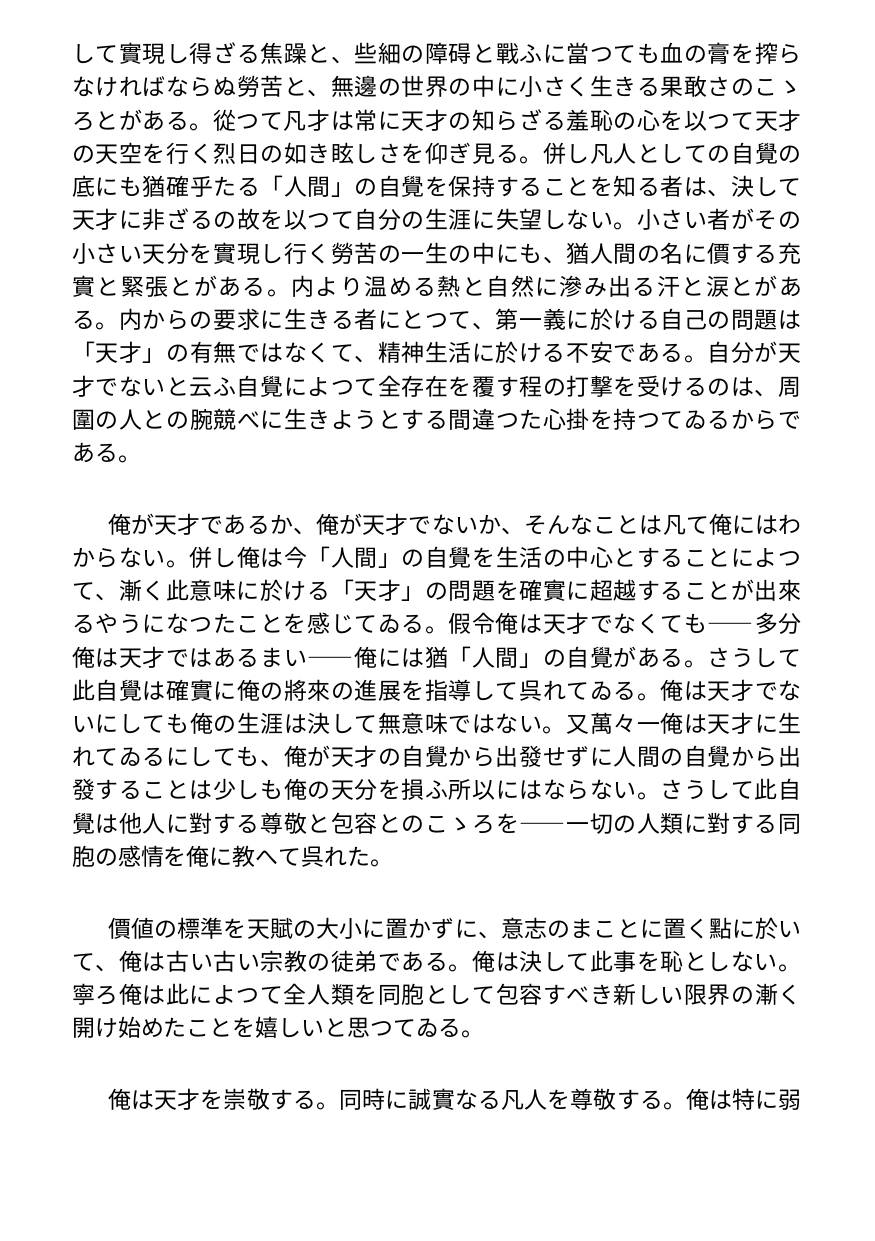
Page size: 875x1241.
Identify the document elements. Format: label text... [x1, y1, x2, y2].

text 俺は天才を崇敬する。同時に誠實なる凡人を尊敬する。俺は特に弱 [72, 1082, 802, 1115]
text して實現し得ざる焦躁と、些細の障碍と戰ふに當つても血の膏を搾らなければならぬ勞苦と、無邊の世界の中に小さく生きる果敢さのこゝろとがある。從つて凡才は常に天才の知らざる羞恥の心を以つて天才の天空を行く烈日の如き眩しさを仰ぎ見る。併し凡人としての自覺の底にも猶確乎たる「人間」の自覺を保持することを知る者は、決して天才に非ざるの故を以つて自分の生涯に失望しない。小さい者がその小さい天分を實現し行く勞苦の一生の中にも、猶人間の名に價する充實と緊張とがある。内より温める熱と自然に滲み出る汗と涙とがある。内からの要求に生きる者にとつて、第一義に於ける自己の問題は「天才」の有無ではなくて、精神生活に於ける不安である。自分が天才でないと云ふ自覺によつて全存在を覆す程の打撃を受けるのは、周圍の人との腕競べに生きようとする間違つた心掛を持つてゐるからである。 [72, 36, 802, 468]
text 價値の標準を天賦の大小に置かずに、意志のまことに置く點に於いて、俺は古い古い宗教の徒弟である。俺は決して此事を恥としない。寧ろ俺は此によつて全人類を同胞として包容すべき新しい限界の漸く開け始めたことを嬉しいと思つてゐる。 [72, 911, 802, 1043]
text 俺が天才であるか、俺が天才でないか、そんなことは凡て俺にはわからない。併し俺は今「人間」の自覺を生活の中心とすることによつて、漸く此意味に於ける「天才」の問題を確實に超越することが出來るやうになつたことを感じてゐる。假令俺は天才でなくても――多分俺は天才ではあるまい――俺には猶「人間」の自覺がある。さうして此自覺は確實に俺の將來の進展を指導して呉れてゐる。俺は天才でないにしても俺の生涯は決して無意味ではない。又萬々一俺は天才に生れてゐるにしても、俺が天才の自覺から出發せずに人間の自覺から出發することは少しも俺の天分を損ふ所以にはならない。さうして此自覺は他人に對する尊敬と包容とのこゝろを――一切の人類に對する同胞の感情を俺に教へて呉れた。 [72, 507, 802, 872]
